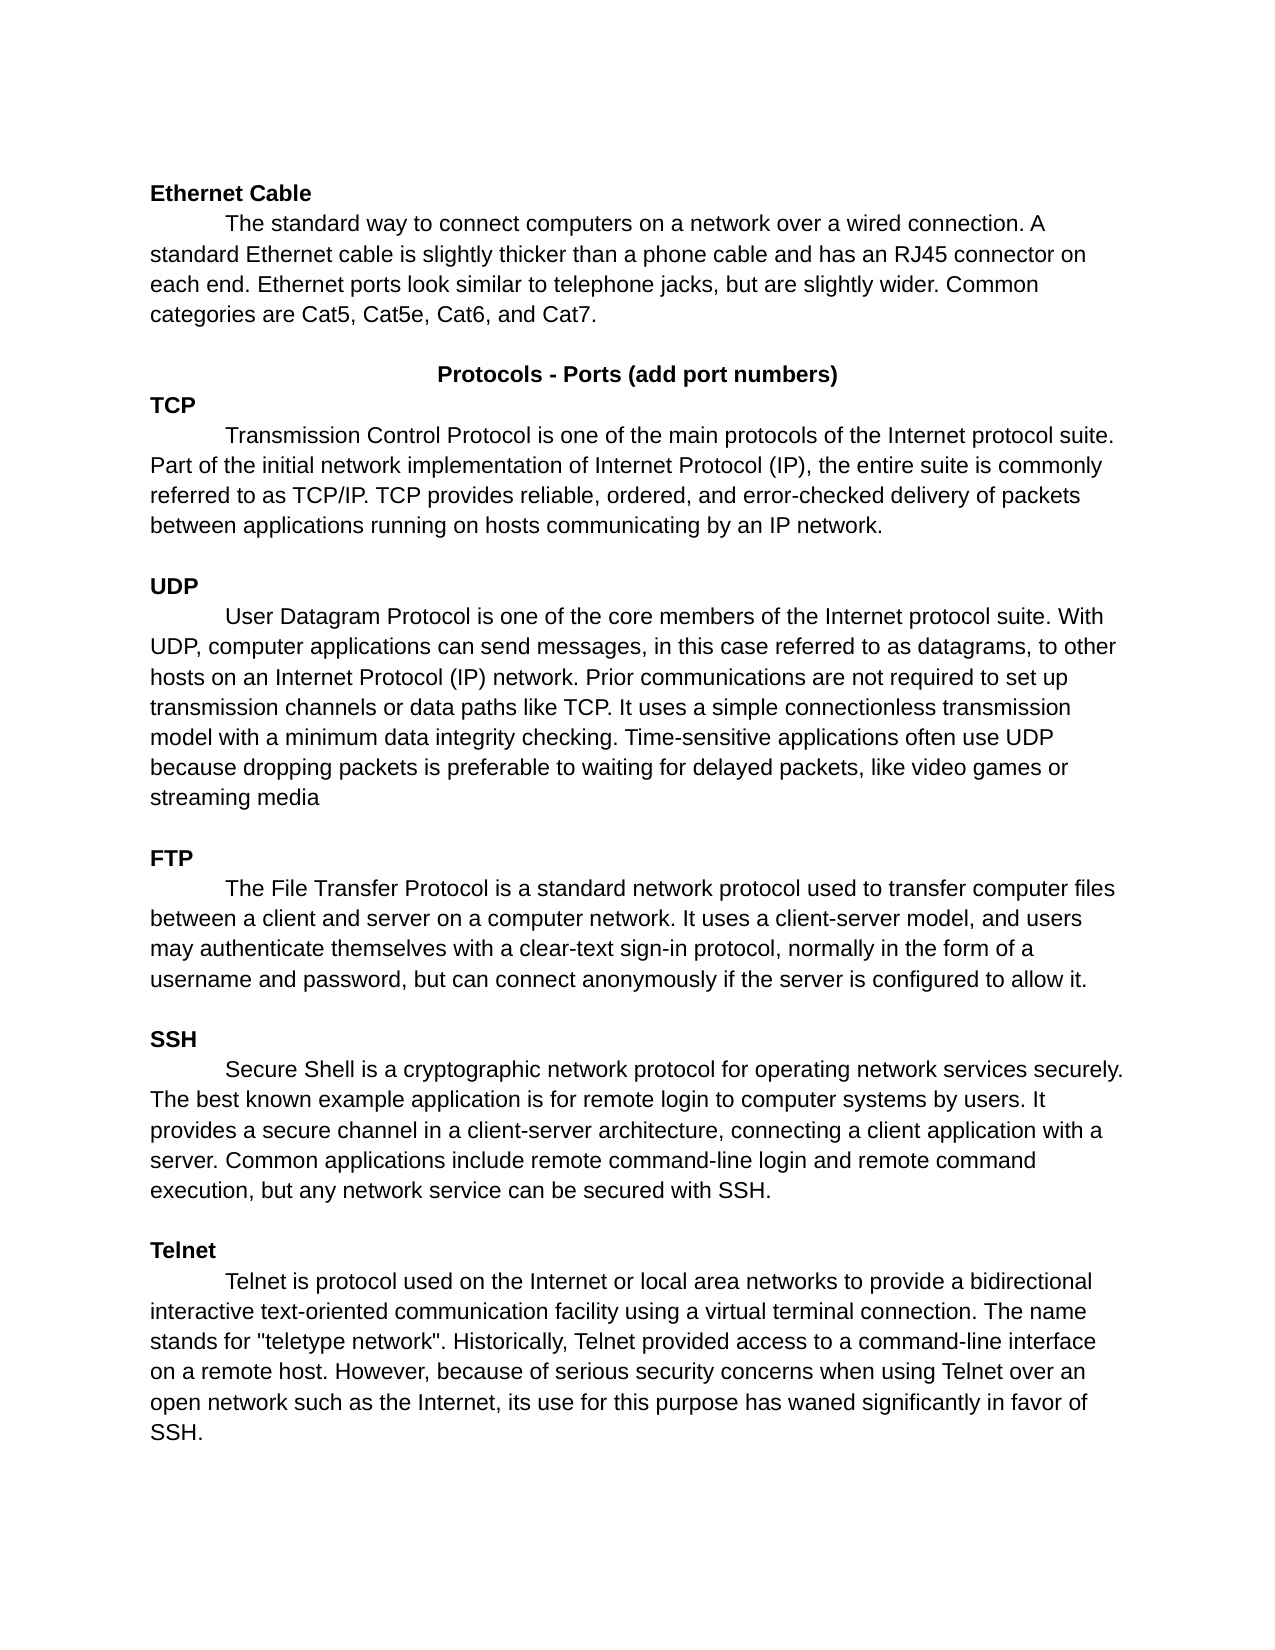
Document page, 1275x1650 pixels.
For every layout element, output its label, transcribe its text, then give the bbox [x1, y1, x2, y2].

text Telnet [150, 1237, 1125, 1264]
text Telnet is protocol used on the Internet or local area networks to provide a bidirectional interactive text-oriented communication facility using a virtual terminal connection. The name stands for "teletype network". Historically, Telnet provided access to a command-line interface on a remote host. However, because of serious security concerns when using Telnet over an open network such as the Internet, its use for this purpose has waned significantly in favor of SSH. [150, 1268, 1125, 1445]
text UDP [150, 573, 1125, 599]
text Protocols - Ports (add port numbers) [150, 361, 1125, 388]
text The standard way to connect computers on a network over a wired connection. A standard Ethernet cable is slightly thicker than a phone cable and has an RJ45 connector on each end. Ethernet ports look similar to telephone jacks, but are slightly wider. Common categories are Cat5, Cat5e, Cat6, and Cat7. [150, 210, 1125, 327]
text FTP [150, 845, 1125, 871]
text Ethernet Cable [150, 180, 1125, 207]
text The File Transfer Protocol is a standard network protocol used to transfer computer files between a client and server on a computer network. It uses a client-server model, and users may authenticate themselves with a clear-text sign-in protocol, normally in the form of a username and password, but can connect anonymously if the server is configured to allow it. [150, 875, 1125, 992]
text TCP [150, 392, 1125, 418]
text Transmission Control Protocol is one of the main protocols of the Internet protocol suite. Part of the initial network implementation of Internet Protocol (IP), the entire suite is commonly referred to as TCP/IP. TCP provides reliable, ordered, and error-checked delivery of packets between applications running on hosts communicating by an IP network. [150, 422, 1125, 539]
text SSH [150, 1026, 1125, 1052]
text User Datagram Protocol is one of the core members of the Internet protocol suite. With UDP, computer applications can send messages, in this case referred to as datagrams, to other hosts on an Internet Protocol (IP) network. Prior communications are not required to set up transmission channels or data paths like TCP. It uses a simple connectionless transmission model with a minimum data integrity checking. Time-sensitive applications often use UDP because dropping packets is preferable to waiting for delayed packets, like video games or streaming media [150, 603, 1125, 811]
text Secure Shell is a cryptographic network protocol for operating network services securely. The best known example application is for remote login to computer systems by users. It provides a secure channel in a client-server architecture, connecting a client application with a server. Common applications include remote command-line login and remote command execution, but any network service can be secured with SSH. [150, 1056, 1125, 1203]
